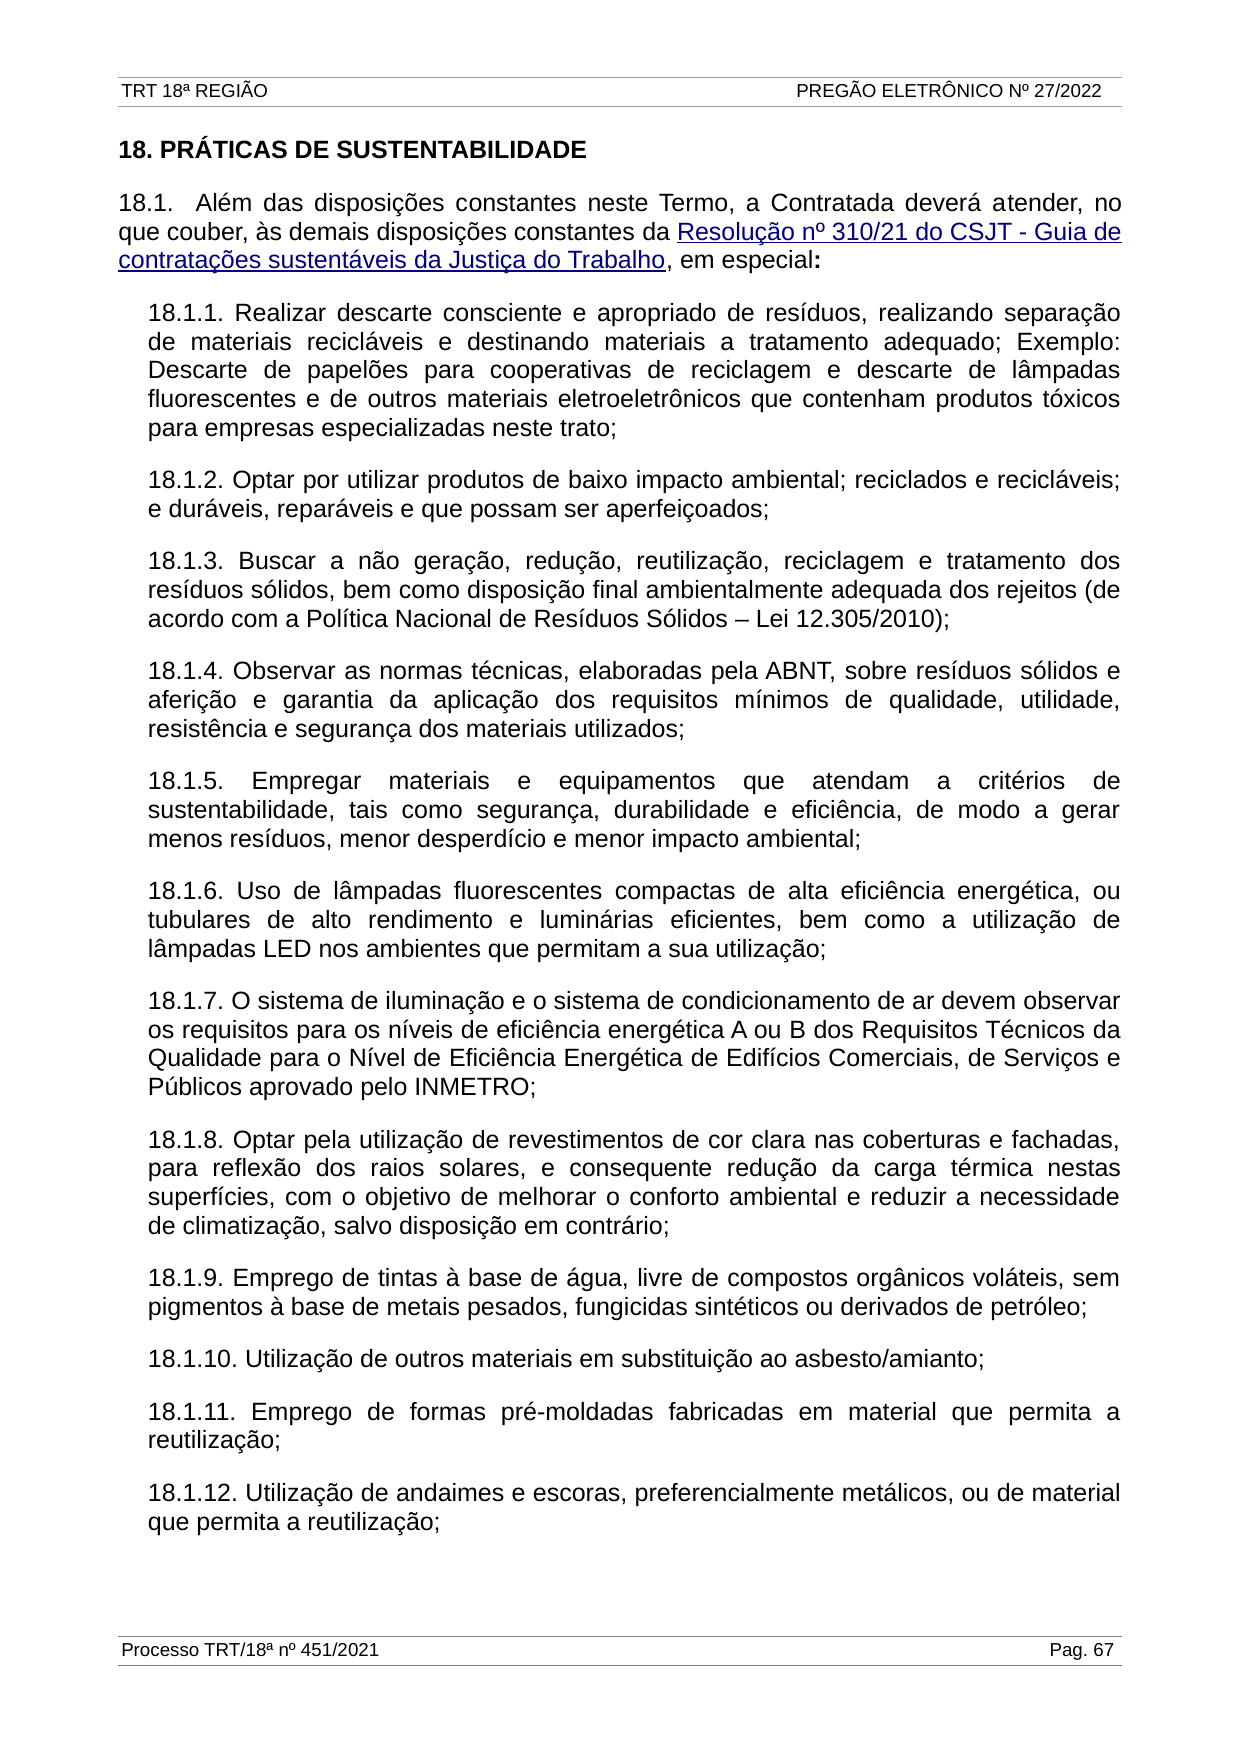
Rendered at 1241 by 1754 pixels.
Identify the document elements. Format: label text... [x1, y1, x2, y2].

text 18.1.8. Optar pela utilização de revestimentos de cor clara nas coberturas e fachadas, para reflexão dos raios solares, e consequente redução da carga térmica nestas superfícies, com o objetivo de melhorar o conforto ambiental e reduzir a necessidade de climatização, salvo disposição em contrário; [148, 1124, 1122, 1239]
text 18.1.1. Realizar descarte consciente e apropriado de resíduos, realizando separação de materiais recicláveis e destinando materiais a tratamento adequado; Exemplo: Descarte de papelões para cooperativas de reciclagem e descarte de lâmpadas fluorescentes e de outros materiais eletroeletrônicos que contenham produtos tóxicos para empresas especializadas neste trato; [148, 298, 1122, 442]
text 18.1.7. O sistema de iluminação e o sistema de condicionamento de ar devem observar os requisitos para os níveis de eficiência energética A ou B dos Requisitos Técnicos da Qualidade para o Nível de Eficiência Energética de Edifícios Comerciais, de Serviços e Públicos aprovado pelo INMETRO; [148, 986, 1122, 1101]
text 18. PRÁTICAS DE SUSTENTABILIDADE [118, 136, 1122, 164]
text 18.1.4. Observar as normas técnicas, elaboradas pela ABNT, sobre resíduos sólidos e aferição e garantia da aplicação dos requisitos mínimos de qualidade, utilidade, resistência e segurança dos materiais utilizados; [148, 656, 1122, 742]
text 18.1. Além das disposições constantes neste Termo, a Contratada deverá atender, no que couber, às demais disposições constantes da Resolução nº 310/21 do CSJT - Guia de contratações sustentáveis da Justiça do Trabalho, em especial: [118, 188, 1122, 274]
text 18.1.6. Uso de lâmpadas fluorescentes compactas de alta eficiência energética, ou tubulares de alto rendimento e luminárias eficientes, bem como a utilização de lâmpadas LED nos ambientes que permitam a sua utilização; [148, 876, 1122, 962]
text 18.1.9. Emprego de tintas à base de água, livre de compostos orgânicos voláteis, sem pigmentos à base de metais pesados, fungicidas sintéticos ou derivados de petróleo; [148, 1263, 1122, 1321]
text 18.1.5. Empregar materiais e equipamentos que atendam a critérios de sustentabilidade, tais como segurança, durabilidade e eficiência, de modo a gerar menos resíduos, menor desperdício e menor impacto ambiental; [148, 766, 1122, 852]
text 18.1.11. Emprego de formas pré-moldadas fabricadas em material que permita a reutilização; [148, 1397, 1122, 1454]
text 18.1.2. Optar por utilizar produtos de baixo impacto ambiental; reciclados e recicláveis; e duráveis, reparáveis e que possam ser aperfeiçoados; [148, 465, 1122, 523]
text 18.1.12. Utilização de andaimes e escoras, preferencialmente metálicos, ou de material que permita a reutilização; [148, 1478, 1122, 1535]
text 18.1.10. Utilização de outros materiais em substituição ao asbesto/amianto; [148, 1344, 1122, 1373]
text 18.1.3. Buscar a não geração, redução, reutilização, reciclagem e tratamento dos resíduos sólidos, bem como disposição final ambientalmente adequada dos rejeitos (de acordo com a Política Nacional de Resíduos Sólidos – Lei 12.305/2010); [148, 546, 1122, 633]
